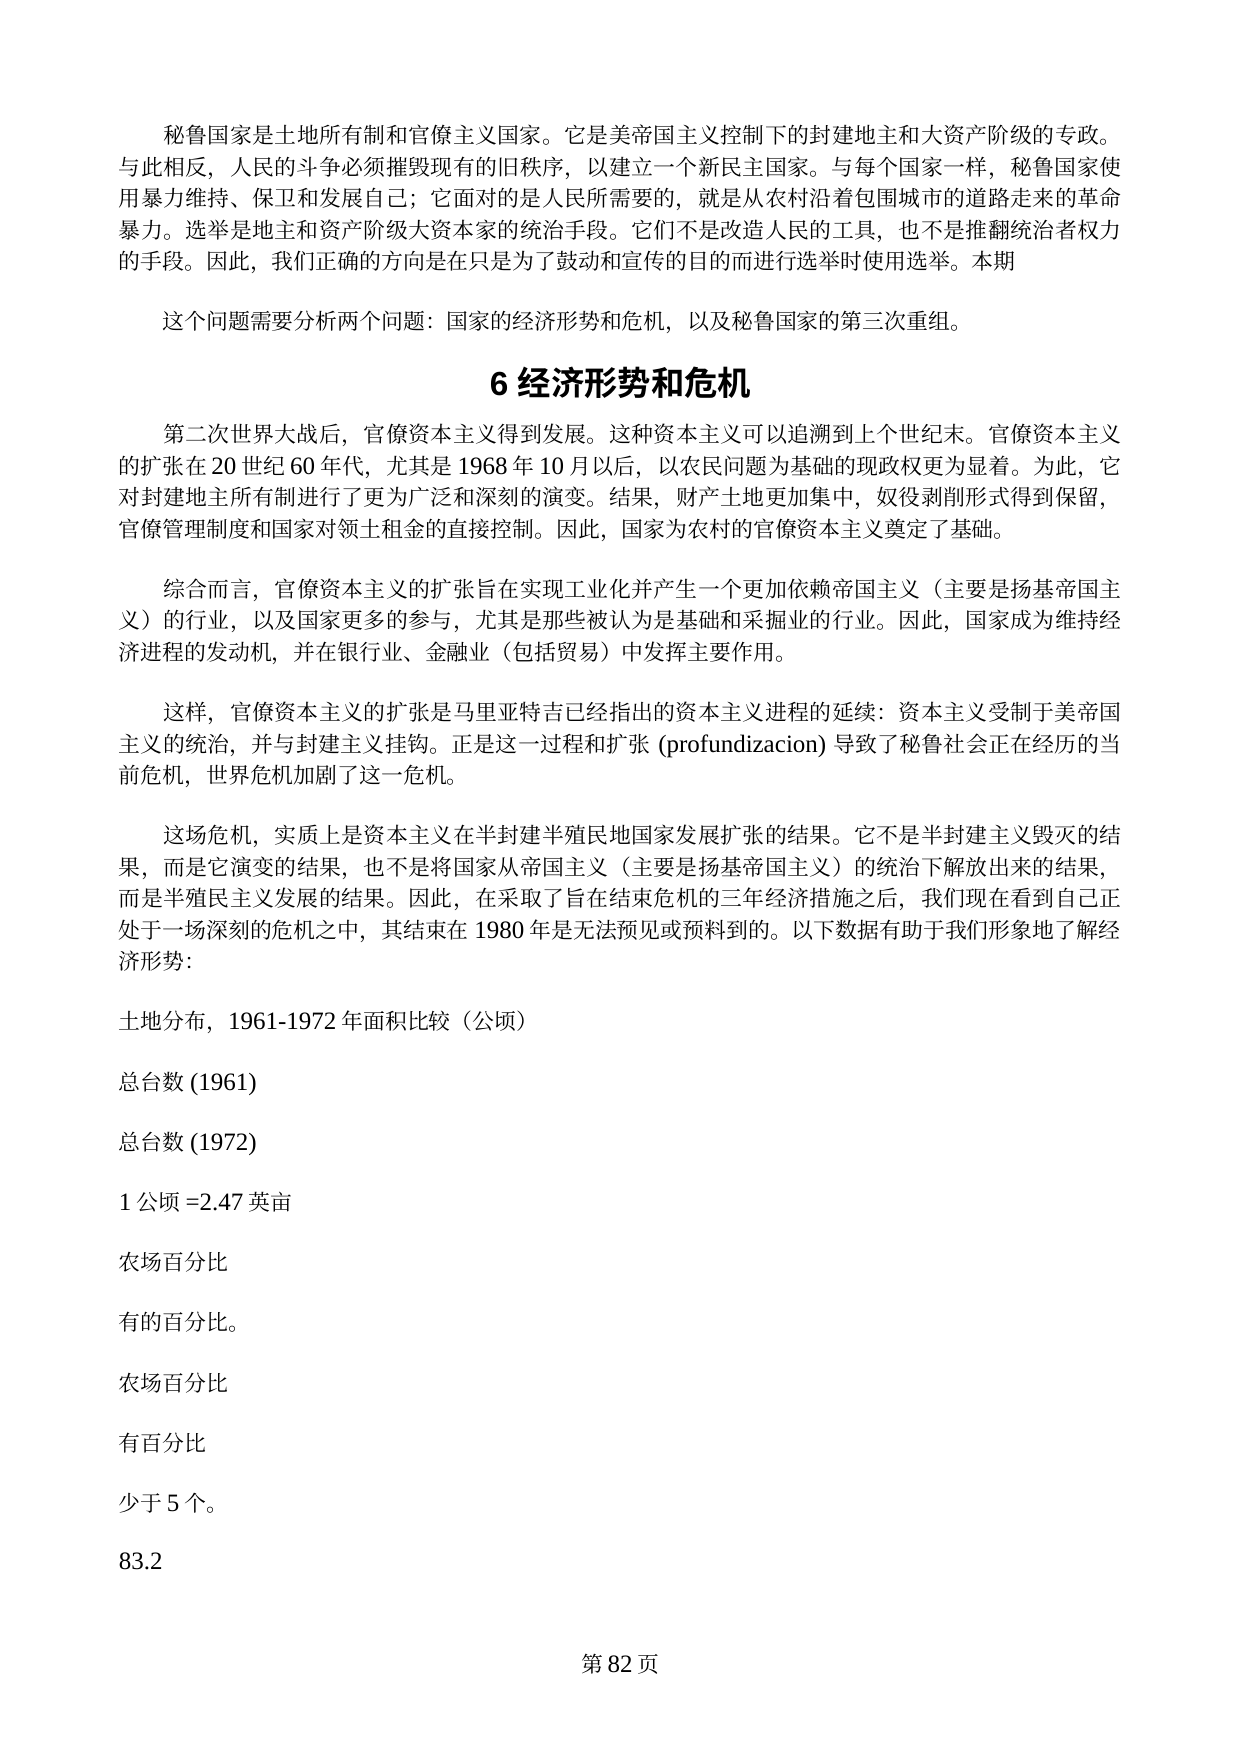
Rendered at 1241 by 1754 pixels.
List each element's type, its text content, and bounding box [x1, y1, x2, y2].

text 土地分布，1961-1972年面积比较（公顷） [118, 1004, 1122, 1036]
text 83.2 [118, 1546, 1122, 1575]
text 有的百分比。 [118, 1306, 1122, 1337]
text 1公顷 =2.47英亩 [118, 1185, 1122, 1217]
text 秘鲁国家是土地所有制和官僚主义国家。它是美帝国主义控制下的封建地主和大资产阶级的专政。与此相反，人民的斗争必须摧毁现有的旧秩序，以建立一个新民主国家。与每个国家一样，秘鲁国家使用暴力维持、保卫和发展自己；它面对的是人民所需要的，就是从农村沿着包围城市的道路走来的革命暴力。选举是地主和资产阶级大资本家的统治手段。它们不是改造人民的工具，也不是推翻统治者权力的手段。因此，我们正确的方向是在只是为了鼓动和宣传的目的而进行选举时使用选举。本期 [118, 118, 1122, 276]
text 综合而言，官僚资本主义的扩张旨在实现工业化并产生一个更加依赖帝国主义（主要是扬基帝国主义）的行业，以及国家更多的参与，尤其是那些被认为是基础和采掘业的行业。因此，国家成为维持经济进程的发动机，并在银行业、金融业（包括贸易）中发挥主要作用。 [118, 572, 1122, 667]
text 第二次世界大战后，官僚资本主义得到发展。这种资本主义可以追溯到上个世纪末。官僚资本主义的扩张在20世纪60年代，尤其是1968年10月以后，以农民问题为基础的现政权更为显着。为此，它对封建地主所有制进行了更为广泛和深刻的演变。结果，财产土地更加集中，奴役剥削形式得到保留，官僚管理制度和国家对领土租金的直接控制。因此，国家为农村的官僚资本主义奠定了基础。 [118, 418, 1122, 543]
text 有百分比 [118, 1426, 1122, 1457]
text 农场百分比 [118, 1366, 1122, 1397]
text 这个问题需要分析两个问题：国家的经济形势和危机，以及秘鲁国家的第三次重组。 [118, 304, 1122, 336]
text 这样，官僚资本主义的扩张是马里亚特吉已经指出的资本主义进程的延续：资本主义受制于美帝国主义的统治，并与封建主义挂钩。正是这一过程和扩张 (profundizacion) 导致了秘鲁社会正在经历的当前危机，世界危机加剧了这一危机。 [118, 695, 1122, 790]
text 总台数 (1961) [118, 1065, 1122, 1096]
text 总台数 (1972) [118, 1125, 1122, 1156]
text 这场危机，实质上是资本主义在半封建半殖民地国家发展扩张的结果。它不是半封建主义毁灭的结果，而是它演变的结果，也不是将国家从帝国主义（主要是扬基帝国主义）的统治下解放出来的结果，而是半殖民主义发展的结果。因此，在采取了旨在结束危机的三年经济措施之后，我们现在看到自己正处于一场深刻的危机之中，其结束在1980年是无法预见或预料到的。以下数据有助于我们形象地了解经济形势： [118, 818, 1122, 976]
text 少于5个。 [118, 1486, 1122, 1518]
text 农场百分比 [118, 1245, 1122, 1277]
subtitle 6 经济形势和危机 [118, 357, 1122, 405]
